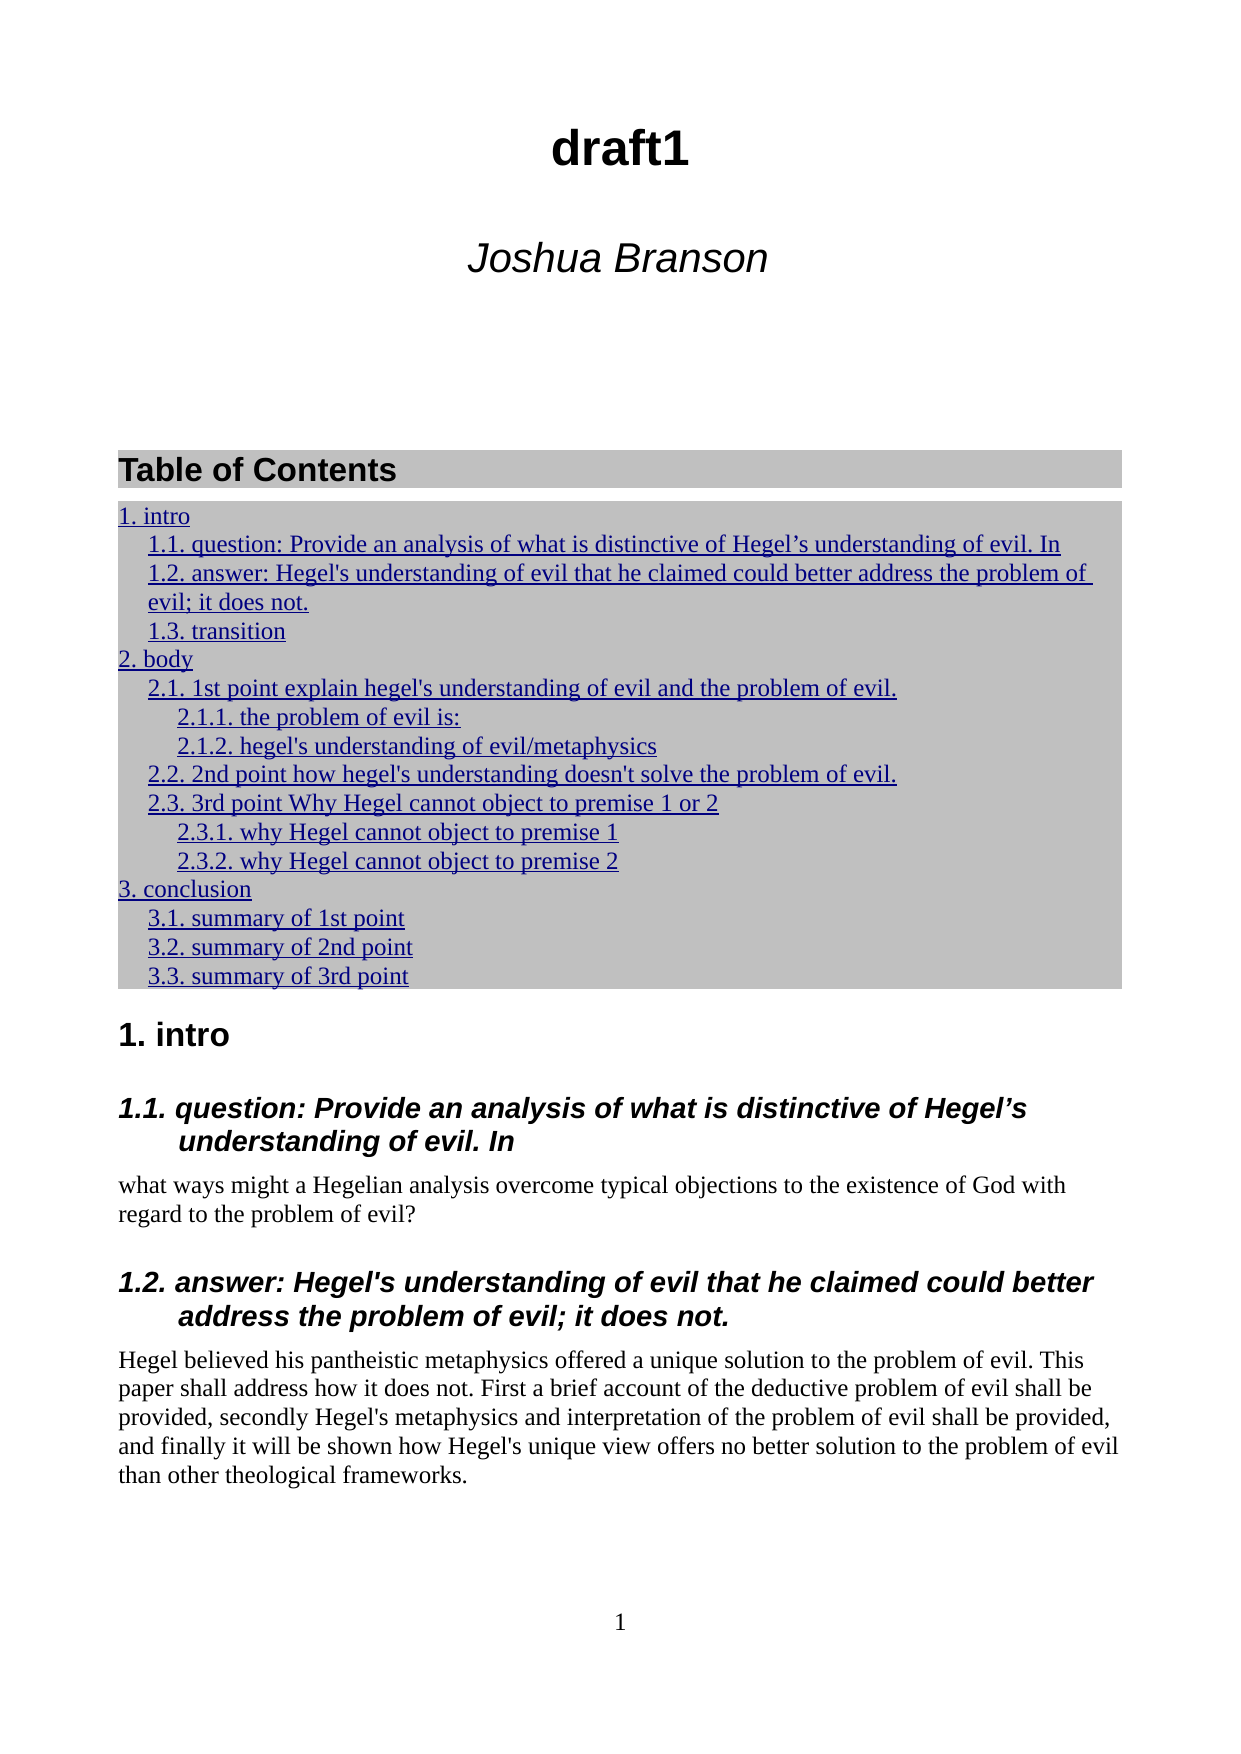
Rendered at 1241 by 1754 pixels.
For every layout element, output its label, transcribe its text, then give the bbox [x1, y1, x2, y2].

text what ways might a Hegelian analysis overcome typical objections to the existence of God with regard to the problem of evil? [118, 1170, 1122, 1228]
text 3.2. summary of 2nd point [148, 932, 1122, 961]
text 2. body [118, 644, 1122, 673]
text 2.2. 2nd point how hegel's understanding doesn't solve the problem of evil. [148, 759, 1122, 788]
text 3.1. summary of 1st point [148, 903, 1122, 932]
text 1.2. answer: Hegel's understanding of evil that he claimed could better address the problem of evil; it does not. [148, 558, 1122, 616]
subtitle Joshua Branson [118, 233, 1122, 281]
text 2.3.2. why Hegel cannot object to premise 2 [177, 846, 1122, 874]
text 2.1. 1st point explain hegel's understanding of evil and the problem of evil. [148, 673, 1122, 702]
subtitle question: Provide an analysis of what is distinctive of Hegel’s understanding of evil. In [118, 1091, 1122, 1158]
text 2.1.2. hegel's understanding of evil/metaphysics [177, 731, 1122, 759]
subtitle answer: Hegel's understanding of evil that he claimed could better address the problem of evil; it does not. [118, 1265, 1122, 1332]
title draft1 [118, 118, 1122, 176]
text 1.3. transition [148, 616, 1122, 644]
text 1. intro [118, 501, 1122, 529]
subtitle Table of Contents [118, 450, 1122, 488]
text 1.1. question: Provide an analysis of what is distinctive of Hegel’s understanding of evil. In [148, 529, 1122, 558]
text 2.3. 3rd point Why Hegel cannot object to premise 1 or 2 [148, 788, 1122, 817]
subtitle intro [118, 1014, 1122, 1053]
text 2.3.1. why Hegel cannot object to premise 1 [177, 817, 1122, 846]
text 3. conclusion [118, 874, 1122, 903]
text 2.1.1. the problem of evil is: [177, 702, 1122, 731]
text Hegel believed his pantheistic metaphysics offered a unique solution to the problem of evil. This paper shall address how it does not. First a brief account of the deductive problem of evil shall be provided, secondly Hegel's metaphysics and interpretation of the problem of evil shall be provided, and finally it will be shown how Hegel's unique view offers no better solution to the problem of evil than other theological frameworks. [118, 1345, 1122, 1488]
text 3.3. summary of 3rd point [148, 961, 1122, 989]
